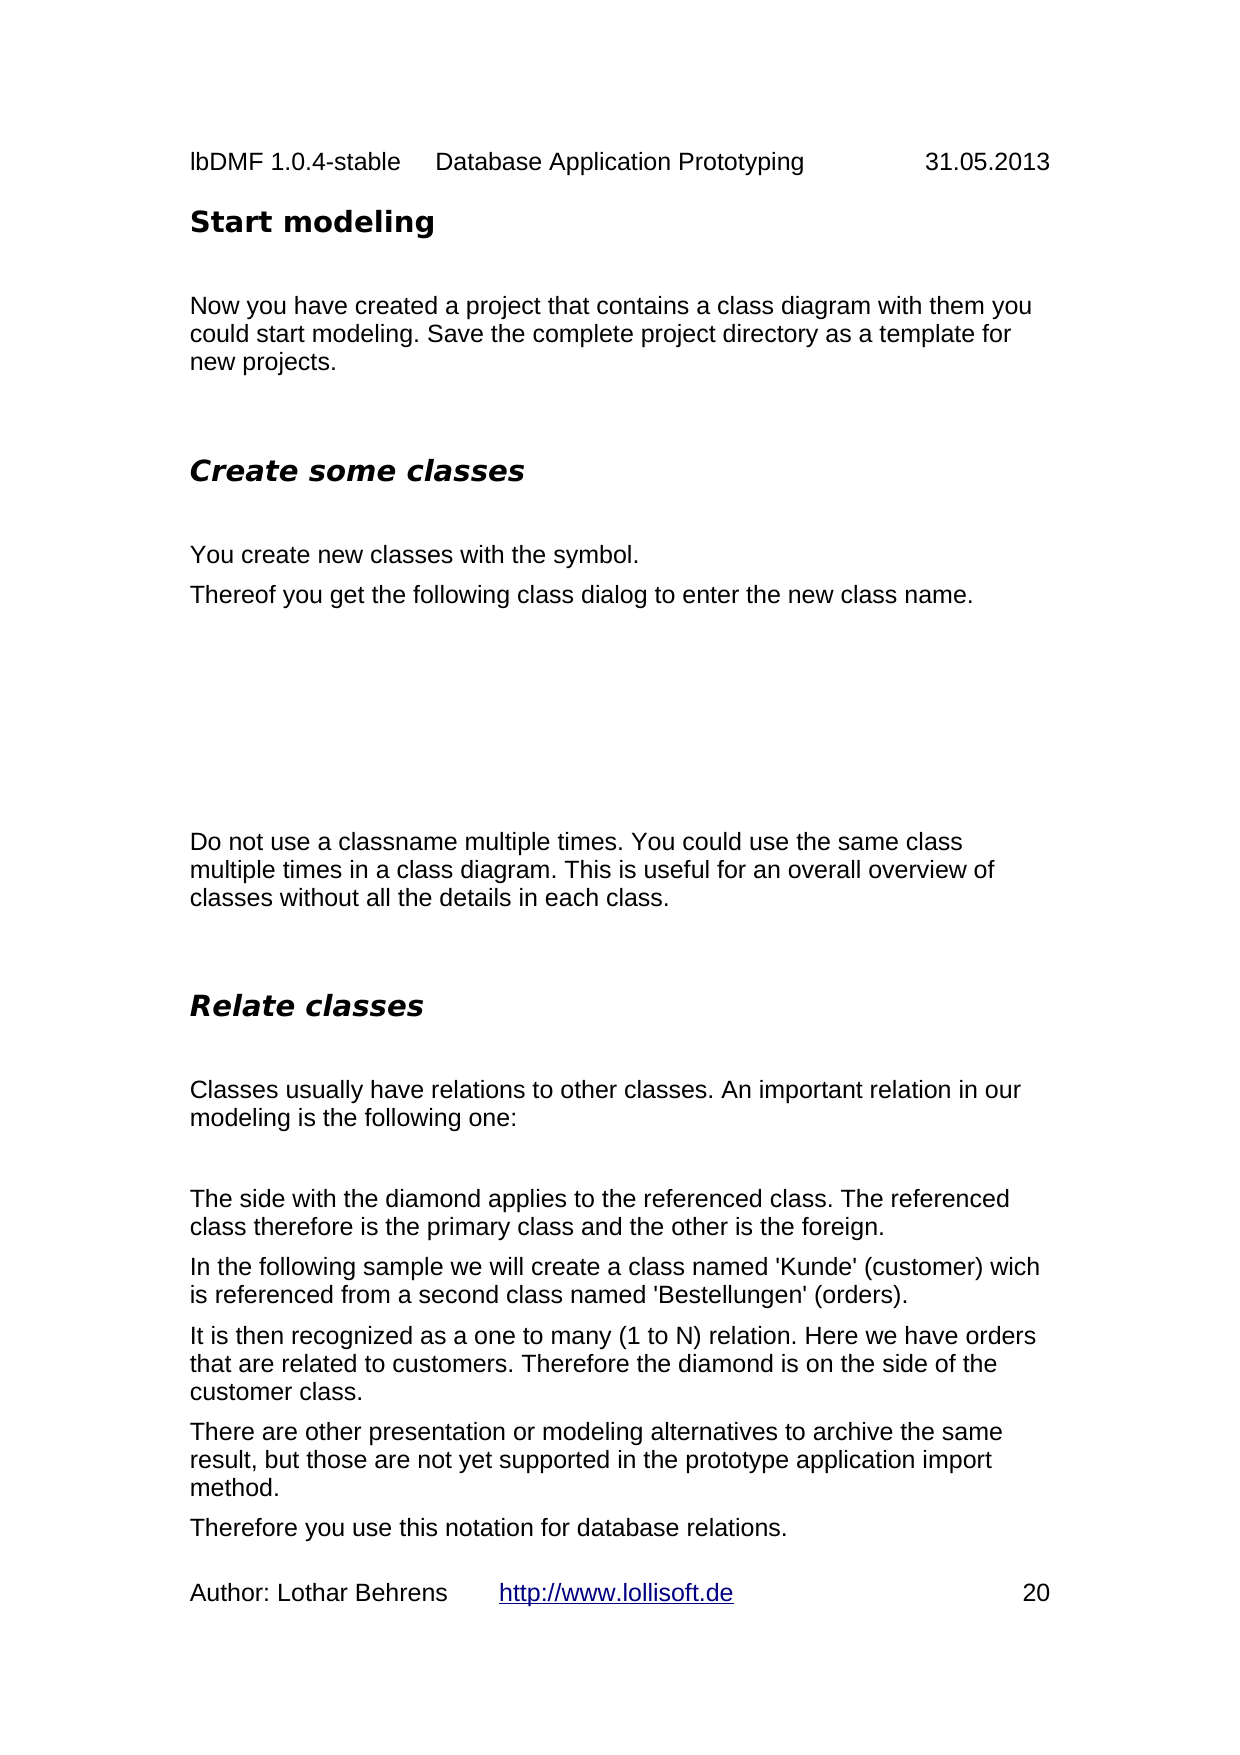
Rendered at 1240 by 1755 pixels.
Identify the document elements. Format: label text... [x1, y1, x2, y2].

text Therefore you use this notation for database relations. [189, 1514, 1050, 1542]
text There are other presentation or modeling alternatives to archive the same result, but those are not yet supported in the prototype application import method. [189, 1418, 1050, 1502]
text Now you have created a project that contains a class diagram with them you could start modeling. Save the complete project directory as a template for new projects. [189, 292, 1050, 376]
subtitle Create some classes [189, 454, 1050, 488]
text In the following sample we will create a class named 'Kunde' (customer) wich is referenced from a second class named 'Bestellungen' (orders). [189, 1253, 1050, 1309]
text The side with the diamond applies to the referenced class. The referenced class therefore is the primary class and the other is the foreign. [189, 1185, 1050, 1241]
text Classes usually have relations to other classes. An important relation in our modeling is the following one: [189, 1076, 1050, 1132]
text Thereof you get the following class dialog to enter the new class name. [189, 581, 1050, 609]
text Do not use a classname multiple times. You could use the same class multiple times in a class diagram. This is useful for an overall overview of classes without all the details in each class. [189, 828, 1050, 911]
text You create new classes with the symbol. [189, 541, 1050, 569]
subtitle Start modeling [189, 205, 1050, 239]
text It is then recognized as a one to many (1 to N) relation. Here we have orders that are related to customers. Therefore the diamond is on the side of the customer class. [189, 1322, 1050, 1405]
subtitle Relate classes [189, 989, 1050, 1023]
